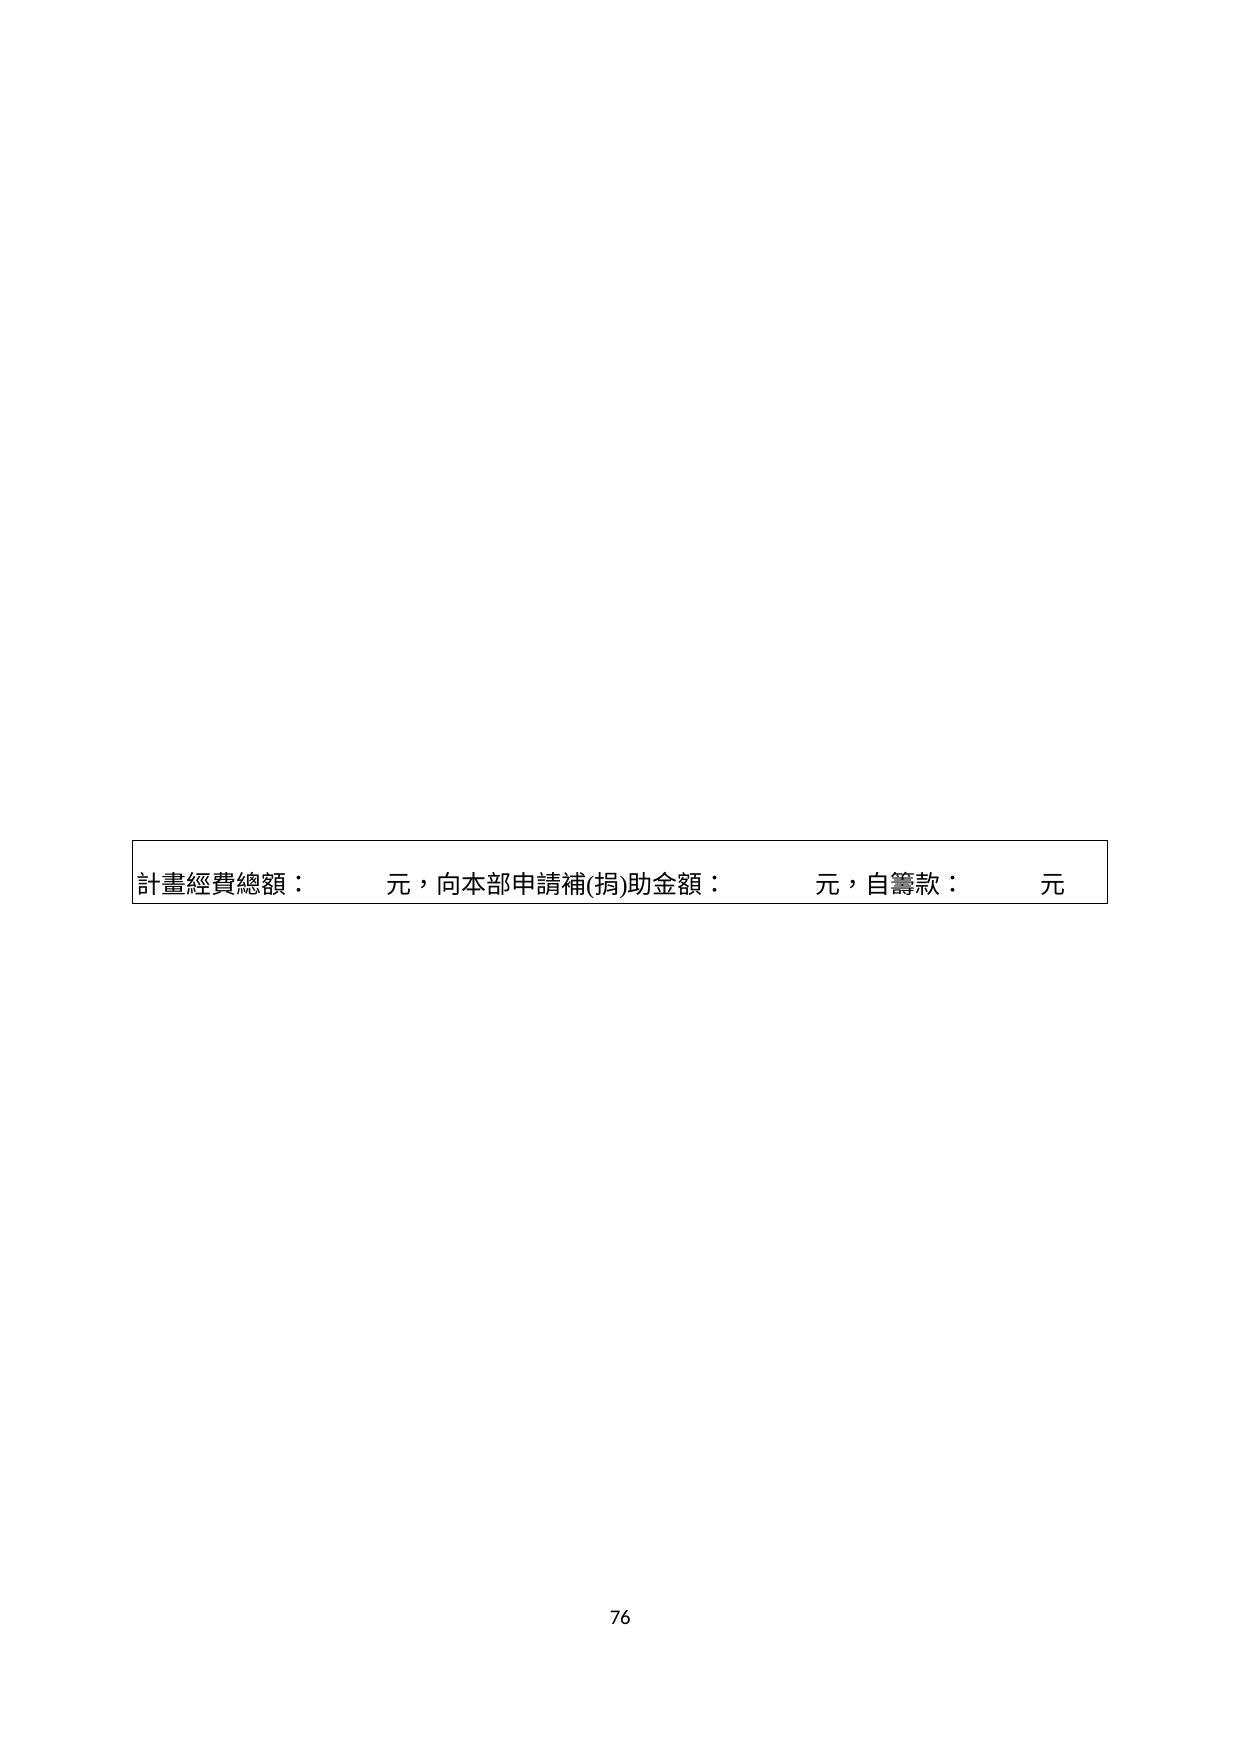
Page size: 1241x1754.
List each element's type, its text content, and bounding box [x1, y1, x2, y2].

table_cell 計畫經費總額： 元，向本部申請補(捐)助金額： 元，自籌款： 元 [133, 841, 1107, 903]
